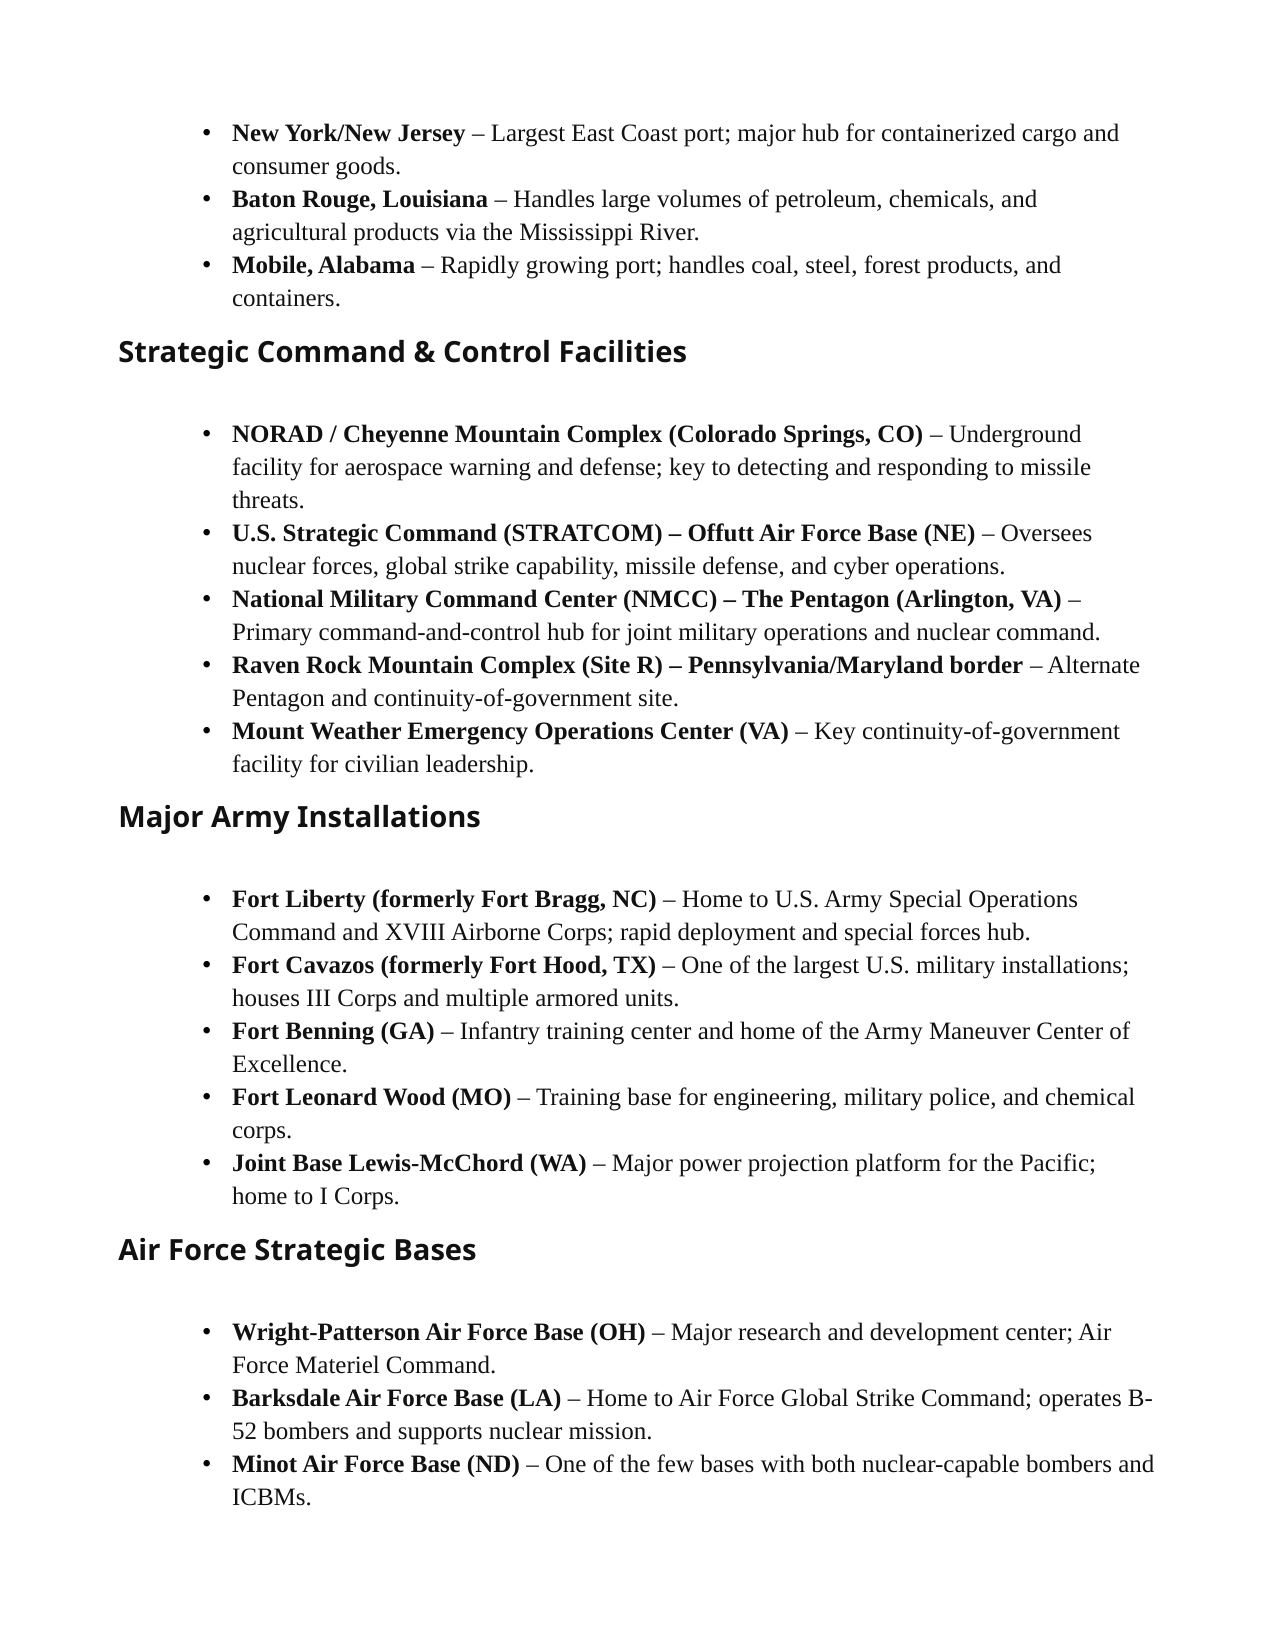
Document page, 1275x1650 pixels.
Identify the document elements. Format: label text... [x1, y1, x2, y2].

list National Military Command Center (NMCC) – The Pentagon (Arlington, VA) – Primary command-and-control hub for joint military operations and nuclear command. [202, 584, 1157, 646]
subtitle Major Army Installations [118, 796, 1157, 836]
list Wright-Patterson Air Force Base (OH) – Major research and development center; Air Force Materiel Command. [202, 1317, 1157, 1379]
subtitle Strategic Command & Control Facilities [118, 331, 1157, 371]
subtitle Air Force Strategic Bases [118, 1229, 1157, 1269]
list Fort Cavazos (formerly Fort Hood, TX) – One of the largest U.S. military installations; houses III Corps and multiple armored units. [202, 950, 1157, 1012]
list New York/New Jersey – Largest East Coast port; major hub for containerized cargo and consumer goods. [202, 118, 1157, 180]
list Joint Base Lewis-McChord (WA) – Major power projection platform for the Pacific; home to I Corps. [202, 1148, 1157, 1210]
list Raven Rock Mountain Complex (Site R) – Pennsylvania/Maryland border – Alternate Pentagon and continuity-of-government site. [202, 650, 1157, 712]
list Mount Weather Emergency Operations Center (VA) – Key continuity-of-government facility for civilian leadership. [202, 716, 1157, 778]
list U.S. Strategic Command (STRATCOM) – Offutt Air Force Base (NE) – Oversees nuclear forces, global strike capability, missile defense, and cyber operations. [202, 518, 1157, 579]
list NORAD / Cheyenne Mountain Complex (Colorado Springs, CO) – Underground facility for aerospace warning and defense; key to detecting and responding to missile threats. [202, 419, 1157, 513]
list Baton Rouge, Louisiana – Handles large volumes of petroleum, chemicals, and agricultural products via the Mississippi River. [202, 184, 1157, 246]
list Fort Leonard Wood (MO) – Training base for engineering, military police, and chemical corps. [202, 1082, 1157, 1144]
list Mobile, Alabama – Rapidly growing port; handles coal, steel, forest products, and containers. [202, 250, 1157, 312]
list Fort Benning (GA) – Infantry training center and home of the Army Maneuver Center of Excellence. [202, 1016, 1157, 1078]
list Barksdale Air Force Base (LA) – Home to Air Force Global Strike Command; operates B-52 bombers and supports nuclear mission. [202, 1383, 1157, 1445]
list Fort Liberty (formerly Fort Bragg, NC) – Home to U.S. Army Special Operations Command and XVIII Airborne Corps; rapid deployment and special forces hub. [202, 884, 1157, 946]
list Minot Air Force Base (ND) – One of the few bases with both nuclear-capable bombers and ICBMs. [202, 1449, 1157, 1511]
